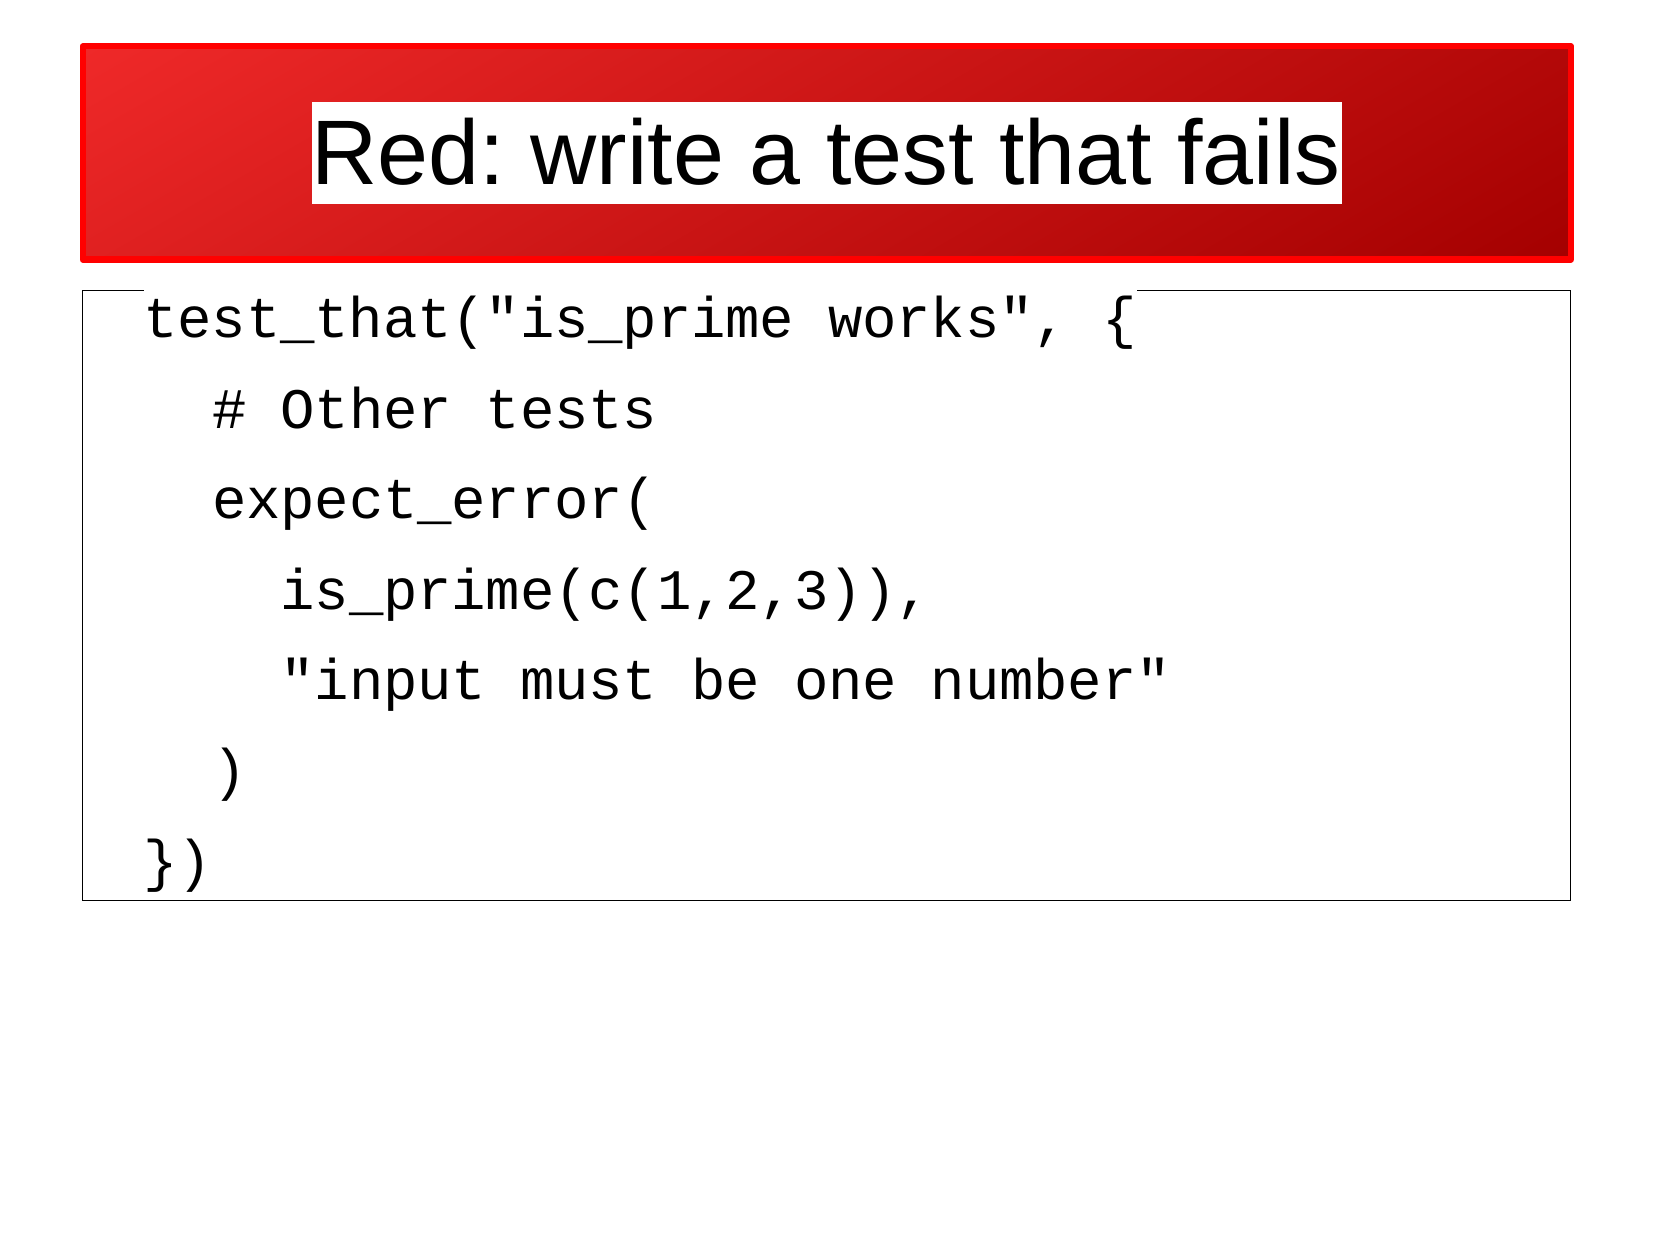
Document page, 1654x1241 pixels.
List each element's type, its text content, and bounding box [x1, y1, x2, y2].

list test_that("is_prime works", { # Other tests expect_error( is_prime(c(1,2,3)), "input must be one number" ) }) [82, 290, 1571, 901]
title Red: write a test that fails [82, 46, 1571, 260]
